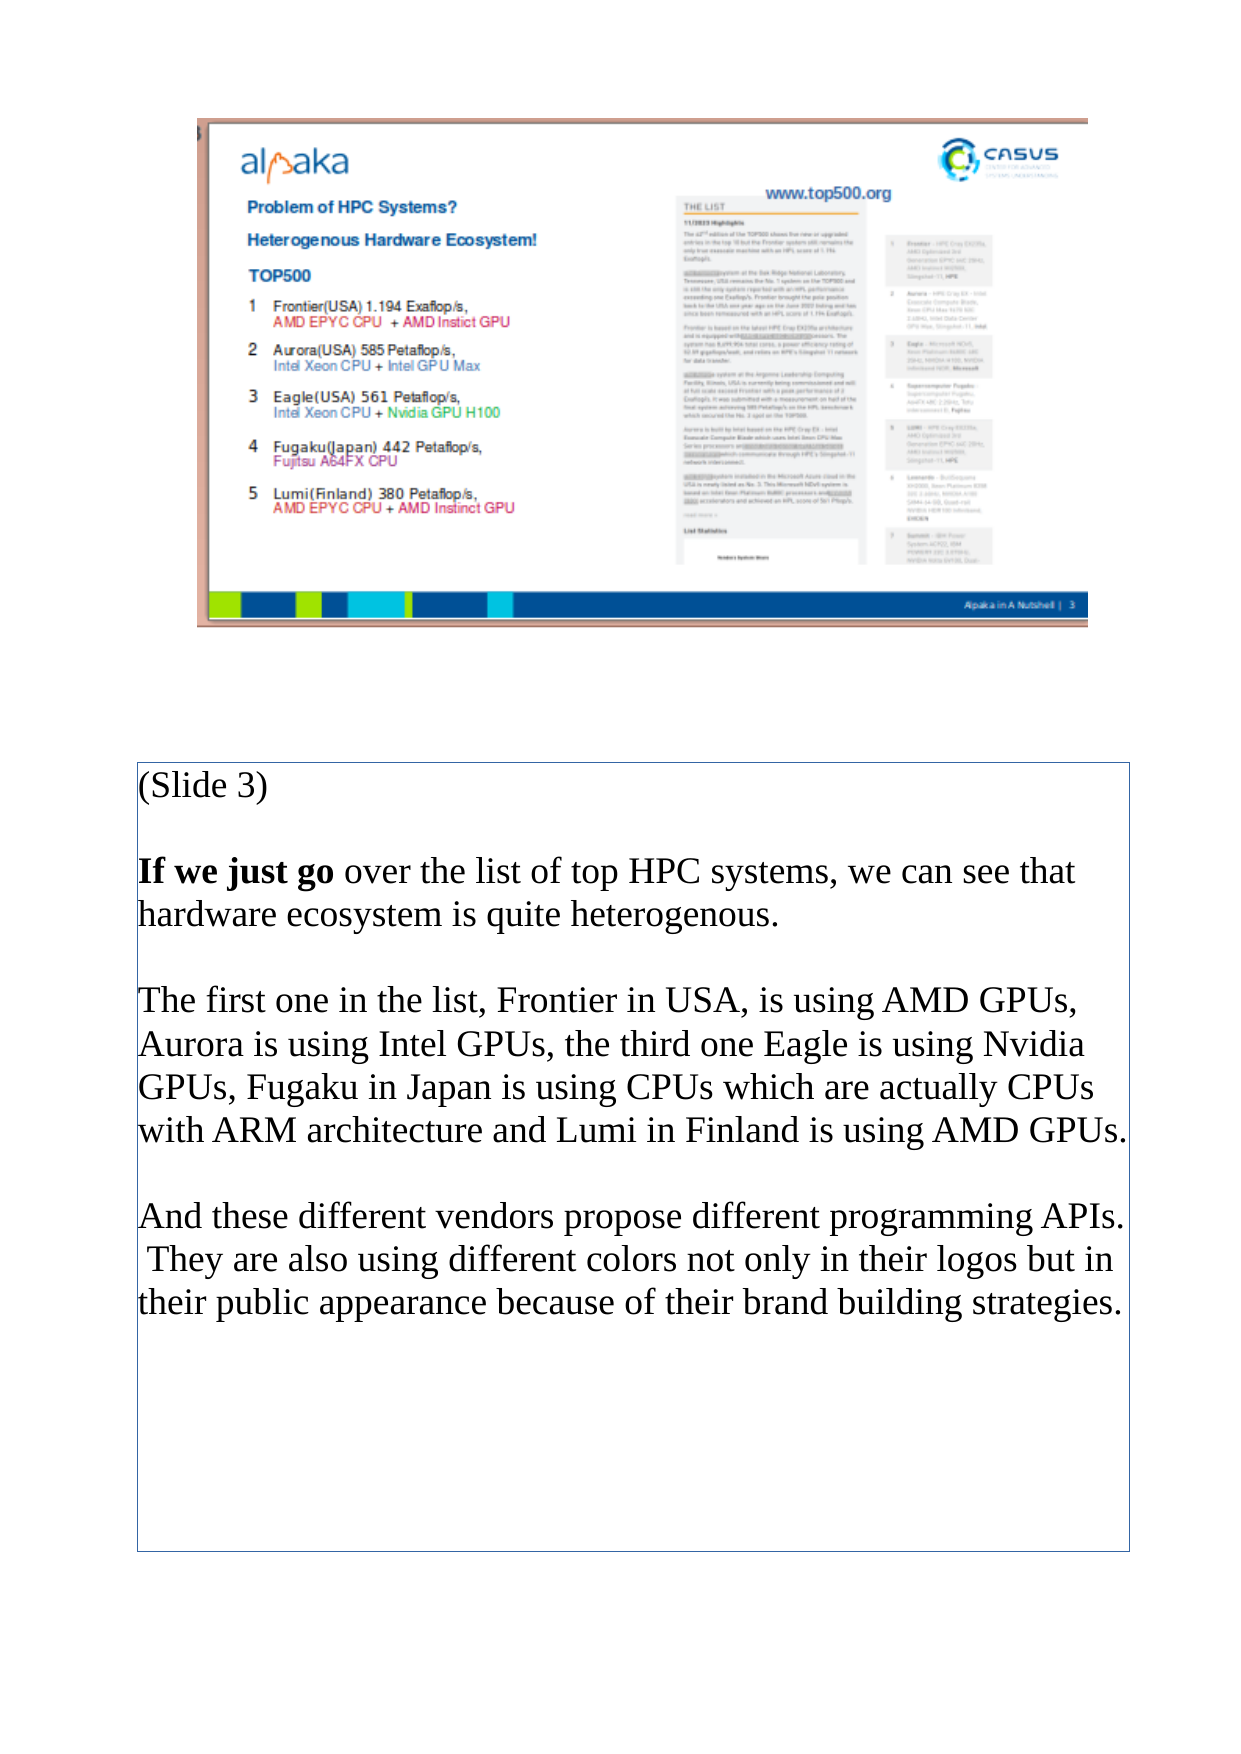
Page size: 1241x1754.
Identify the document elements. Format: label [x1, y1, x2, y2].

picture [197, 118, 1088, 629]
